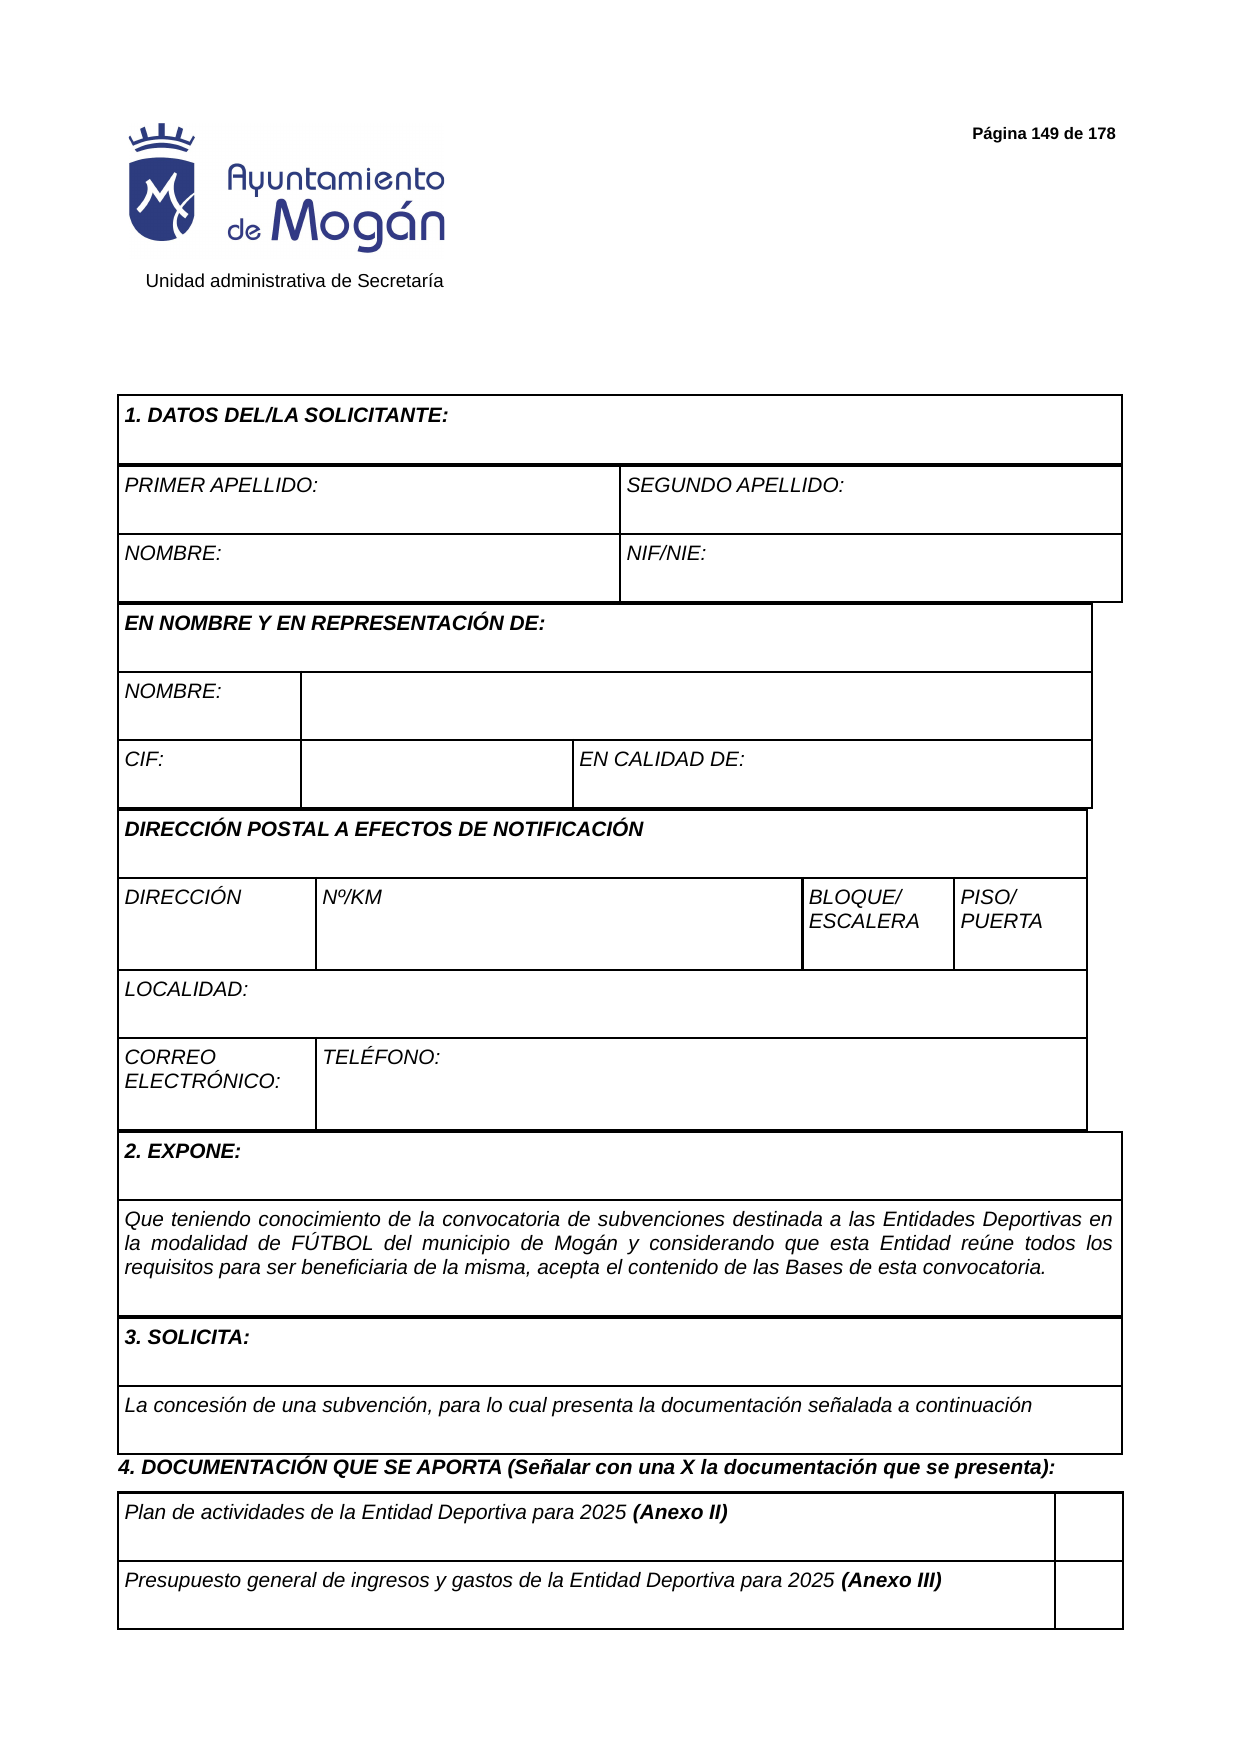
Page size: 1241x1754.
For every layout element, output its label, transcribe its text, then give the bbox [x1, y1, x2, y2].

table_cell DIRECCIÓN [119, 879, 315, 969]
table_header [1056, 1494, 1122, 1559]
table_header SEGUNDO APELLIDO: [621, 467, 1121, 532]
table_cell NOMBRE: [119, 673, 300, 739]
table_cell TELÉFONO: [317, 1039, 1086, 1129]
table_cell NOMBRE: [119, 535, 619, 601]
table_cell CIF: [119, 741, 300, 807]
table_cell La concesión de una subvención, para lo cual presenta la documentación señalada a continuación [119, 1387, 1121, 1453]
table_cell LOCALIDAD: [119, 971, 1086, 1037]
table_cell Nº/KM [317, 879, 801, 969]
table_header 2. EXPONE: [119, 1133, 1121, 1199]
table_cell Presupuesto general de ingresos y gastos de la Entidad Deportiva para 2025 (Anexo III) [119, 1562, 1054, 1627]
table_cell EN CALIDAD DE: [574, 741, 1091, 807]
table_header 1. DATOS DEL/LA SOLICITANTE: [119, 396, 1121, 462]
table_header 3. SOLICITA: [119, 1319, 1121, 1385]
table_cell NIF/NIE: [621, 535, 1121, 601]
table_header EN NOMBRE Y EN REPRESENTACIÓN DE: [119, 605, 1091, 671]
table_cell BLOQUE/ESCALERA [804, 879, 953, 969]
table_cell CORREO ELECTRÓNICO: [119, 1039, 315, 1129]
table_cell [302, 673, 1091, 739]
picture [128, 123, 445, 259]
table_cell [1056, 1562, 1122, 1627]
text 4. DOCUMENTACIÓN QUE SE APORTA (Señalar con una X la documentación que se presenta): [118, 1455, 1122, 1479]
table_cell PISO/PUERTA [955, 879, 1086, 969]
table_cell [302, 741, 572, 807]
table_cell Que teniendo conocimiento de la convocatoria de subvenciones destinada a las Entidades Deportivas en la modalidad de FÚTBOL del municipio de Mogán y considerando que esta Entidad reúne todos los requisitos para ser beneficiaria de la misma, acepta el contenido de las Bases de esta convocatoria. [119, 1201, 1121, 1315]
table_header DIRECCIÓN POSTAL A EFECTOS DE NOTIFICACIÓN [119, 811, 1086, 877]
table_header PRIMER APELLIDO: [119, 467, 619, 532]
table_header Plan de actividades de la Entidad Deportiva para 2025 (Anexo II) [119, 1494, 1054, 1559]
